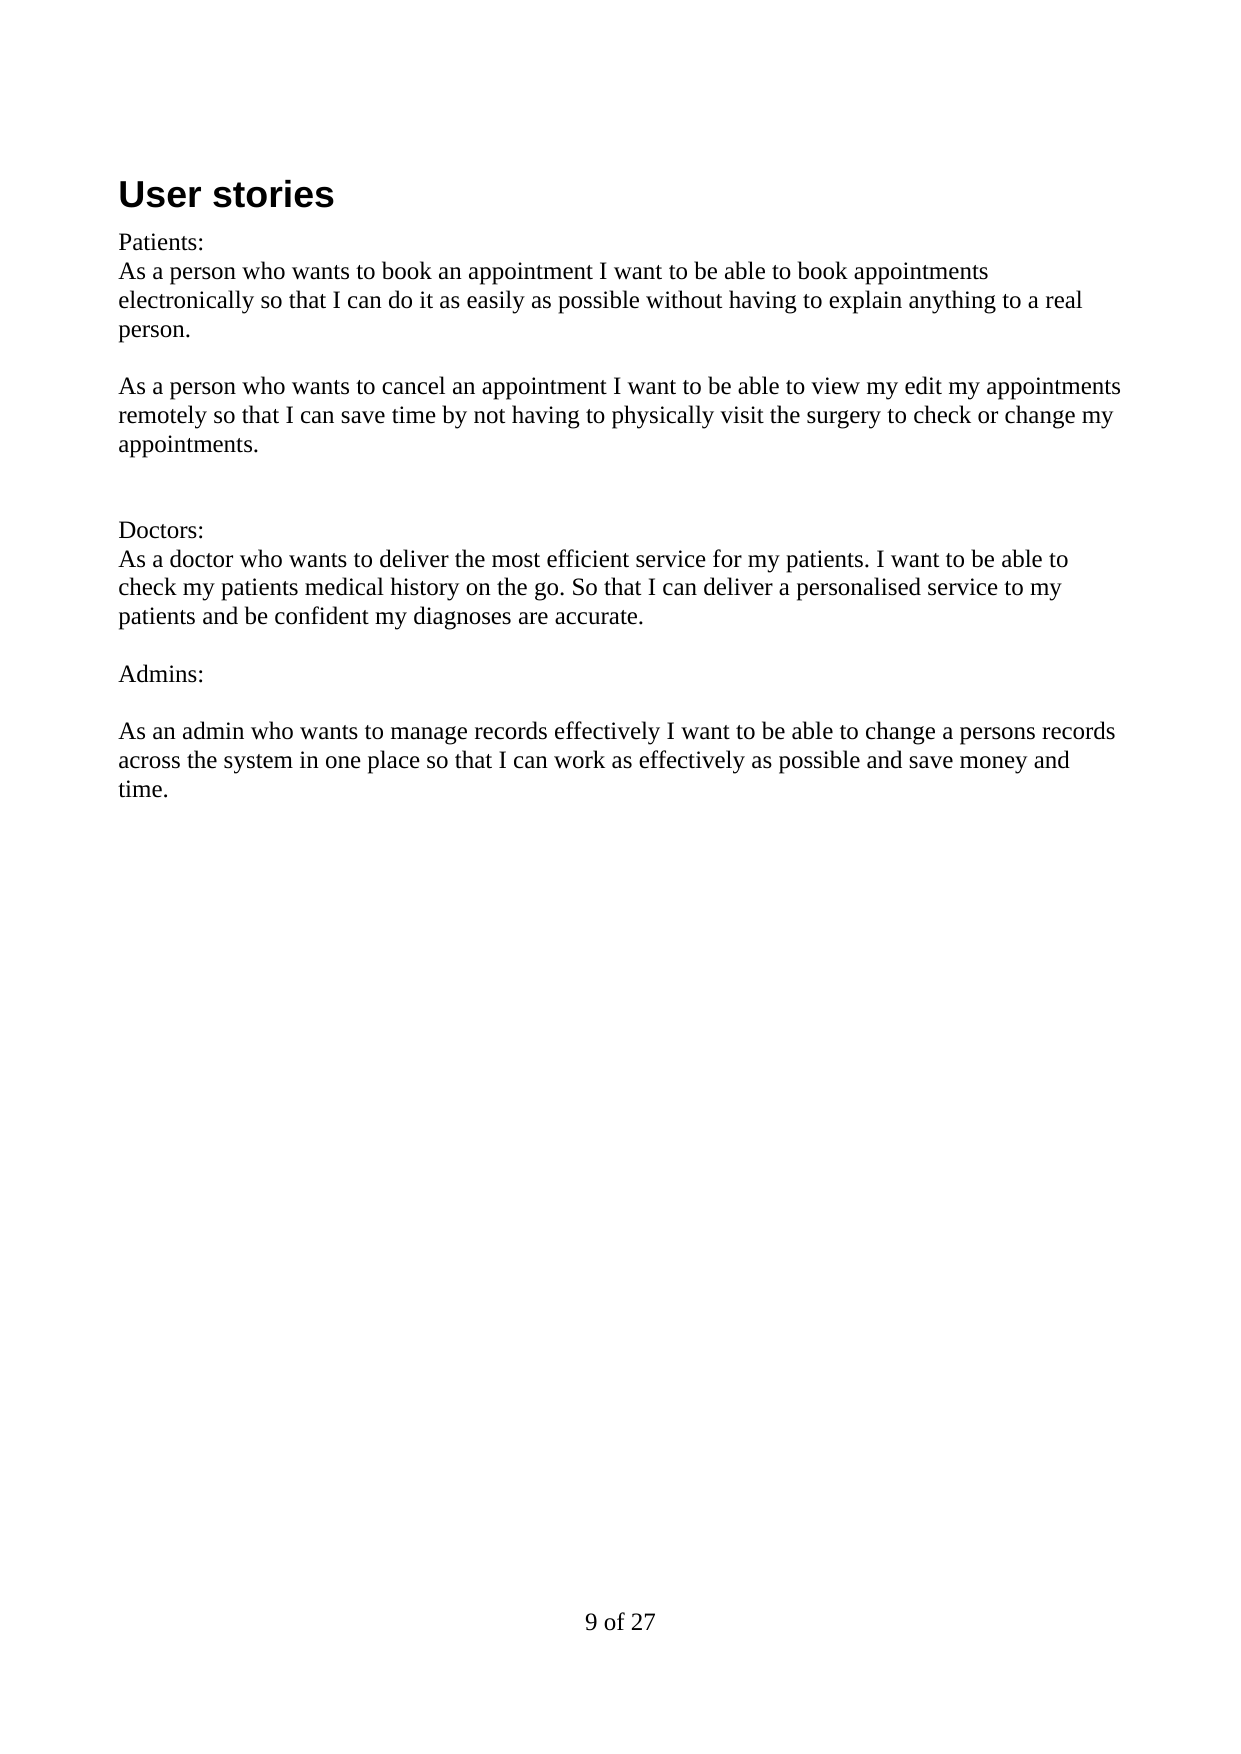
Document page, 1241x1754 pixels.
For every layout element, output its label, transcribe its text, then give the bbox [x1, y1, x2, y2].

text As an admin who wants to manage records effectively I want to be able to change a persons records across the system in one place so that I can work as effectively as possible and save money and time. [118, 716, 1122, 802]
text As a person who wants to cancel an appointment I want to be able to view my edit my appointments remotely so that I can save time by not having to physically visit the surgery to check or change my appointments. [118, 371, 1122, 457]
text As a person who wants to book an appointment I want to be able to book appointments electronically so that I can do it as easily as possible without having to explain anything to a real person. [118, 256, 1122, 342]
text Patients: [118, 227, 1122, 256]
subtitle User stories [118, 172, 1122, 215]
text Admins: [118, 659, 1122, 687]
text Doctors: [118, 515, 1122, 544]
text As a doctor who wants to deliver the most efficient service for my patients. I want to be able to check my patients medical history on the go. So that I can deliver a personalised service to my patients and be confident my diagnoses are accurate. [118, 544, 1122, 630]
